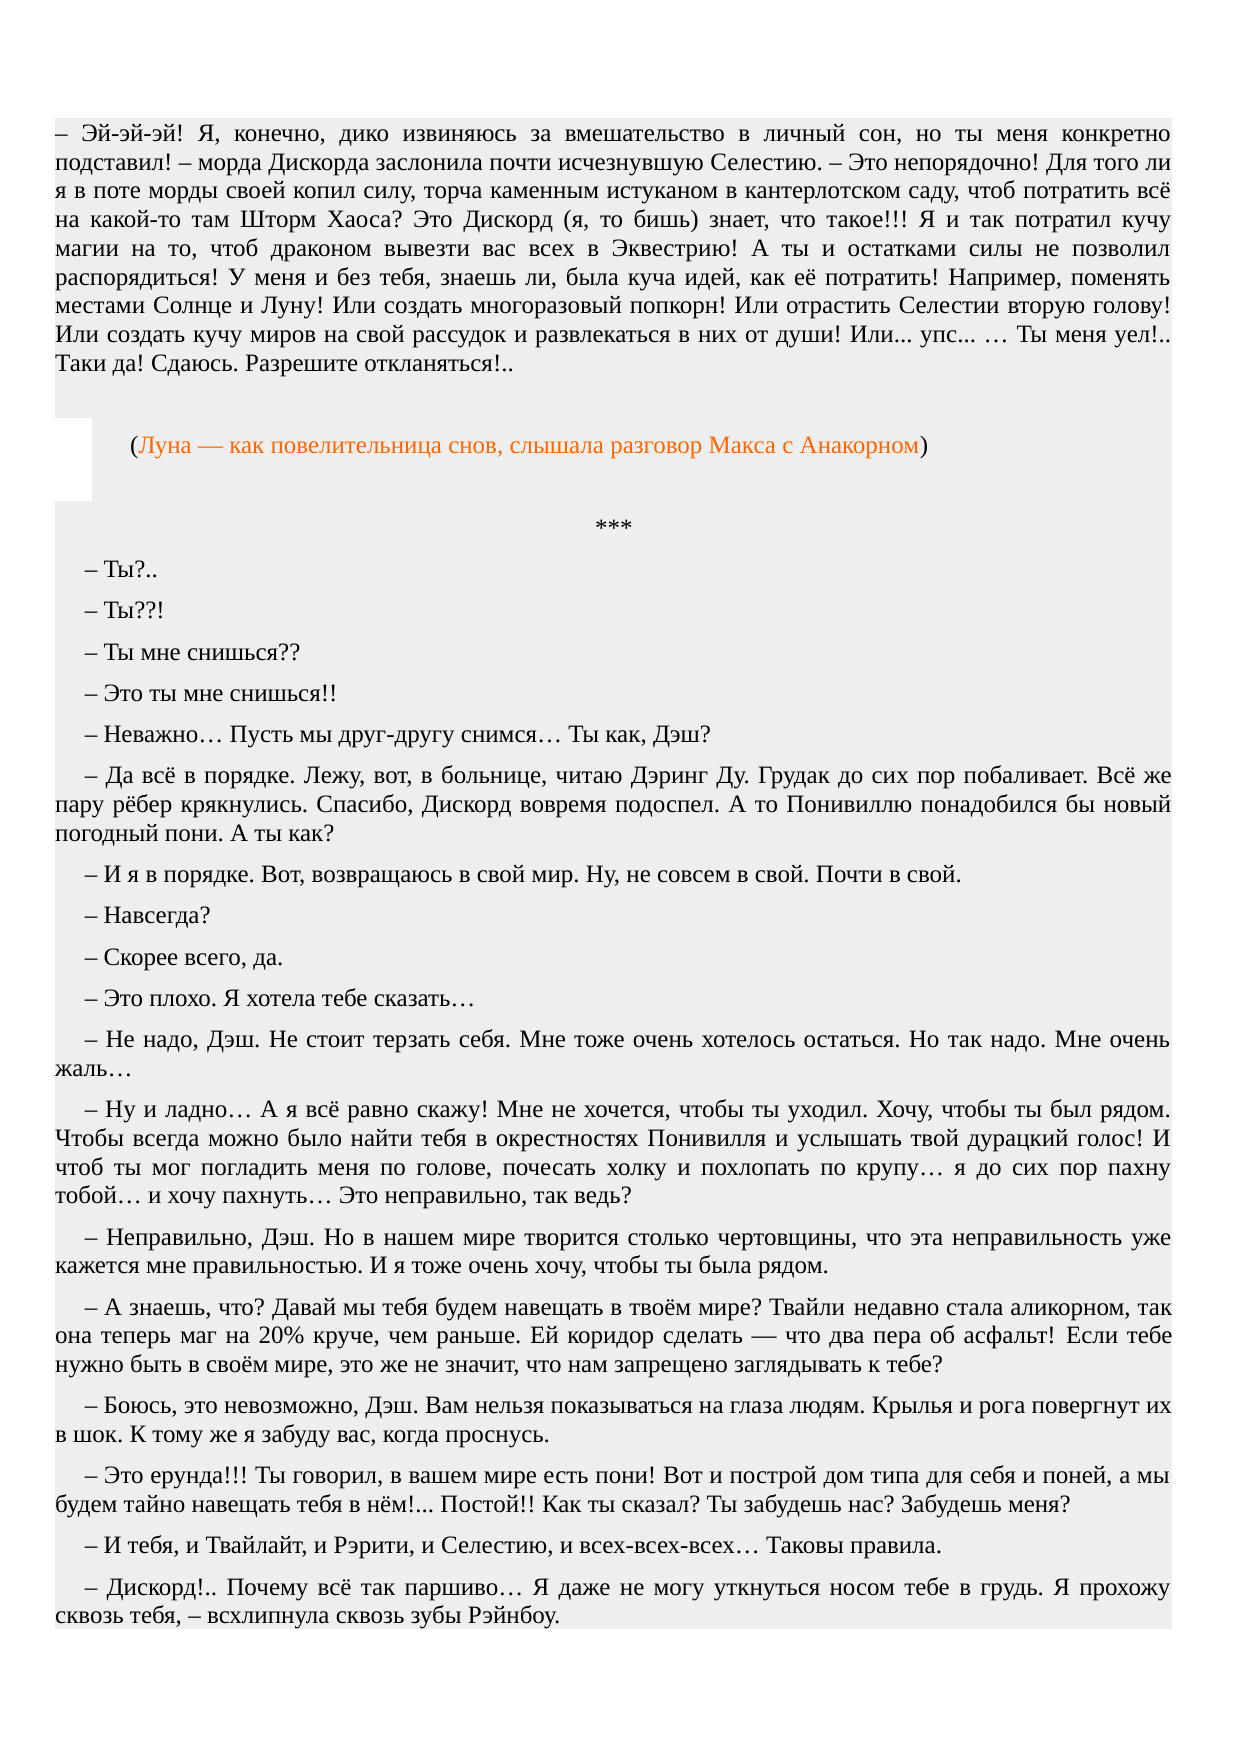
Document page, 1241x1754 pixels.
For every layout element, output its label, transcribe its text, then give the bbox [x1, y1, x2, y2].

text – Да всё в порядке. Лежу, вот, в больнице, читаю Дэринг Ду. Грудак до сих пор побаливает. Всё же пару рёбер крякнулись. Спасибо, Дискорд вовремя подоспел. А то Понивиллю понадобился бы новый погодный пони. А ты как? [55, 761, 1172, 847]
text – И я в порядке. Вот, возвращаюсь в свой мир. Ну, не совсем в свой. Почти в свой. [55, 859, 1172, 888]
text – Дискорд!.. Почему всё так паршиво… Я даже не могу уткнуться носом тебе в грудь. Я прохожу сквозь тебя, – всхлипнула сквозь зубы Рэйнбоу. [55, 1572, 1172, 1629]
text – Эй-эй-эй! Я, конечно, дико извиняюсь за вмешательство в личный сон, но ты меня конкретно подставил! – морда Дискорда заслонила почти исчезнувшую Селестию. – Это непорядочно! Для того ли я в поте морды своей копил силу, торча каменным истуканом в кантерлотском саду, чтоб потратить всё на какой-то там Шторм Хаоса? Это Дискорд (я, то бишь) знает, что такое!!! Я и так потратил кучу магии на то, чтоб драконом вывезти вас всех в Эквестрию! А ты и остатками силы не позволил распорядиться! У меня и без тебя, знаешь ли, была куча идей, как её потратить! Например, поменять местами Солнце и Луну! Или создать многоразовый попкорн! Или отрастить Селестии вторую голову! Или создать кучу миров на свой рассудок и развлекаться в них от души! Или... упс... … Ты меня уел!.. Таки да! Сдаюсь. Разрешите откланяться!.. [55, 118, 1172, 377]
text – Неправильно, Дэш. Но в нашем мире творится столько чертовщины, что эта неправильность уже кажется мне правильностью. И я тоже очень хочу, чтобы ты была рядом. [55, 1222, 1172, 1279]
text – Скорее всего, да. [55, 942, 1172, 971]
text – Навсегда? [55, 901, 1172, 929]
text – Это ерунда!!! Ты говорил, в вашем мире есть пони! Вот и построй дом типа для себя и поней, а мы будем тайно навещать тебя в нём!... Постой!! Как ты сказал? Ты забудешь нас? Забудешь меня? [55, 1461, 1172, 1518]
text – Это ты мне снишься!! [55, 678, 1172, 707]
text – Это плохо. Я хотела тебе сказать… [55, 983, 1172, 1012]
text – Ты??! [55, 596, 1172, 624]
text – А знаешь, что? Давай мы тебя будем навещать в твоём мире? Твайли недавно стала аликорном, так она теперь маг на 20% круче, чем раньше. Ей коридор сделать — что два пера об асфальт! Если тебе нужно быть в своём мире, это же не значит, что нам запрещено заглядывать к тебе? [55, 1292, 1172, 1378]
list (Луна — как повелительница снов, слышала разговор Макса с Анакорном) [92, 431, 1172, 459]
text – Боюсь, это невозможно, Дэш. Вам нельзя показываться на глаза людям. Крылья и рога повергнут их в шок. К тому же я забуду вас, когда проснусь. [55, 1391, 1172, 1448]
text – Не надо, Дэш. Не стоит терзать себя. Мне тоже очень хотелось остаться. Но так надо. Мне очень жаль… [55, 1024, 1172, 1082]
text – Ты?.. [55, 554, 1172, 583]
text *** [55, 513, 1172, 542]
text – Неважно… Пусть мы друг-другу снимся… Ты как, Дэш? [55, 719, 1172, 748]
text – Ты мне снишься?? [55, 637, 1172, 666]
text – И тебя, и Твайлайт, и Рэрити, и Селестию, и всех-всех-всех… Таковы правила. [55, 1531, 1172, 1559]
text – Ну и ладно… А я всё равно скажу! Мне не хочется, чтобы ты уходил. Хочу, чтобы ты был рядом. Чтобы всегда можно было найти тебя в окрестностях Понивилля и услышать твой дурацкий голос! И чтоб ты мог погладить меня по голове, почесать холку и похлопать по крупу… я до сих пор пахну тобой… и хочу пахнуть… Это неправильно, так ведь? [55, 1094, 1172, 1209]
